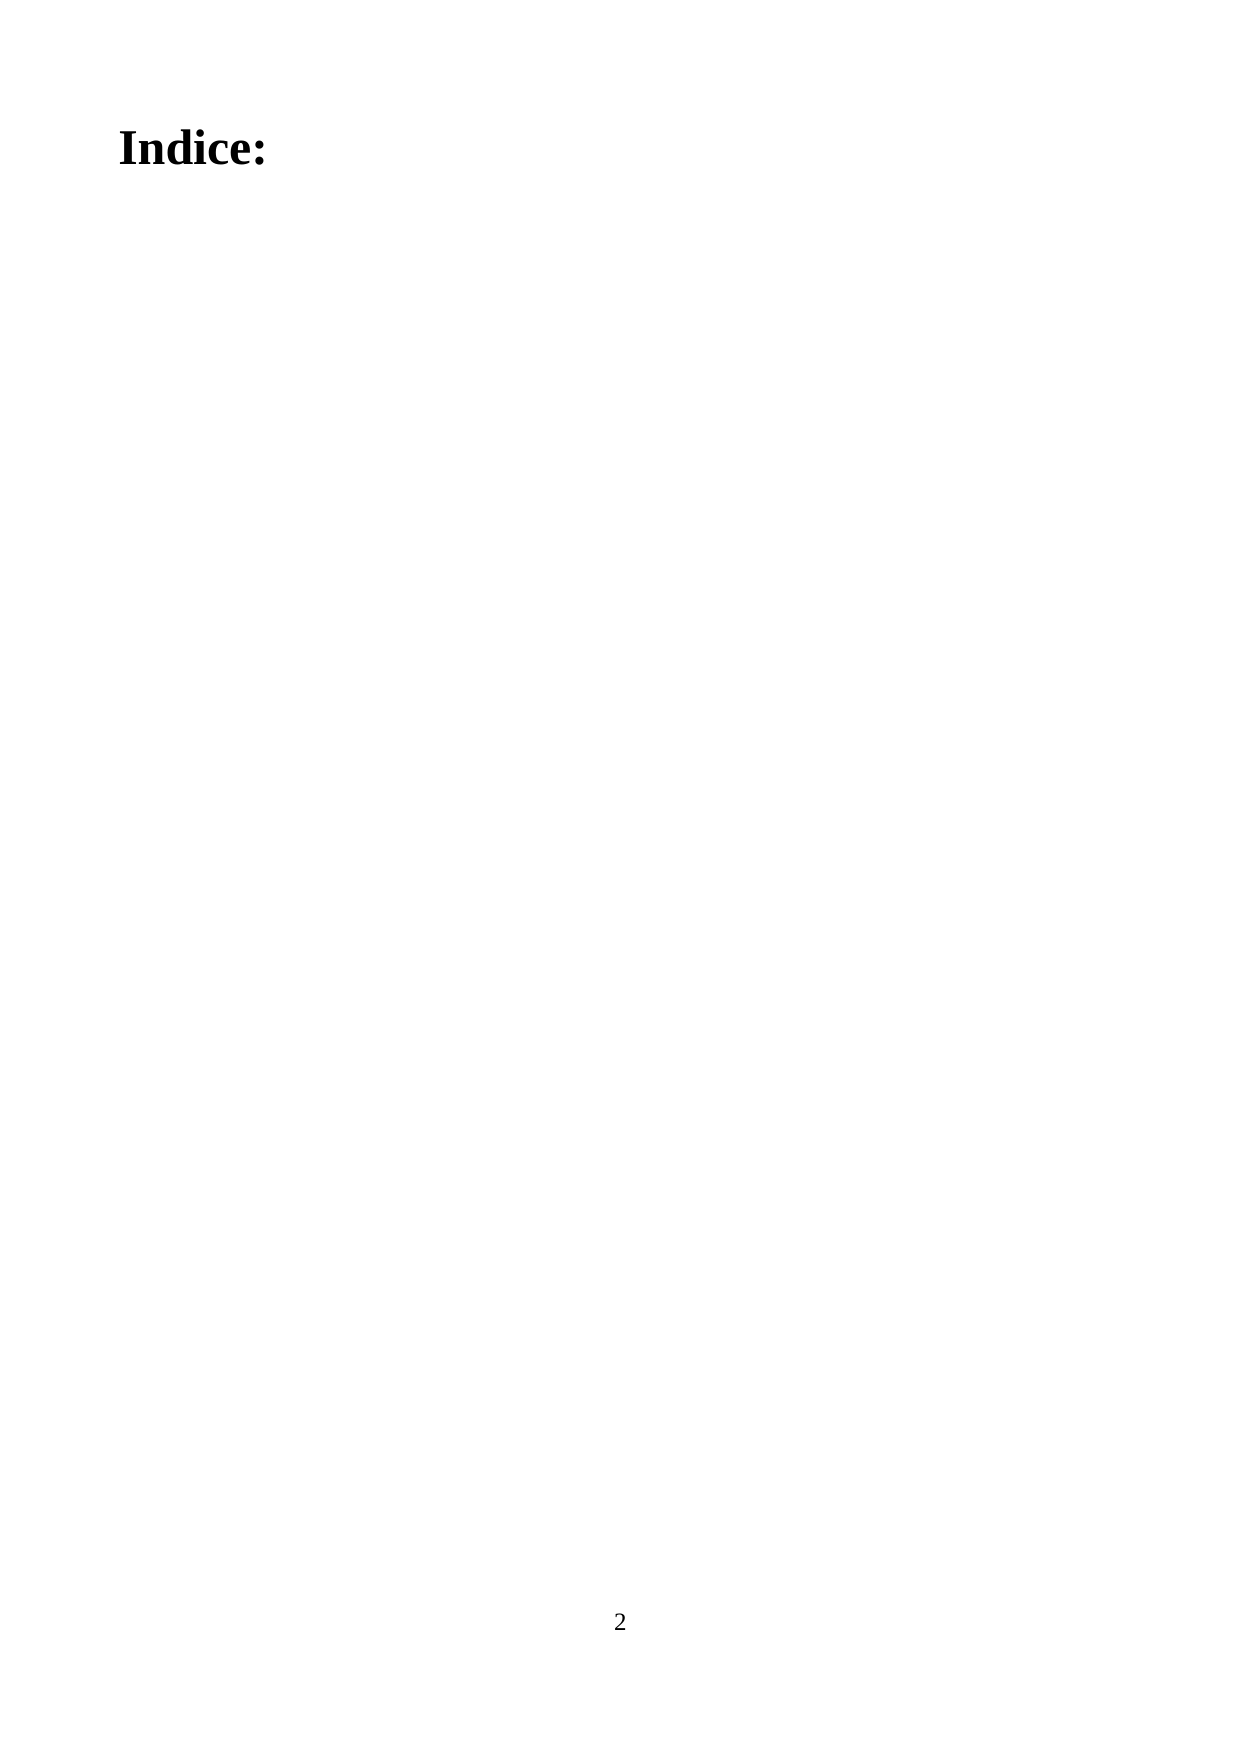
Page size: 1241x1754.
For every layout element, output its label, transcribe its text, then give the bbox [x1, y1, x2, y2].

text Indice: [118, 118, 1122, 176]
